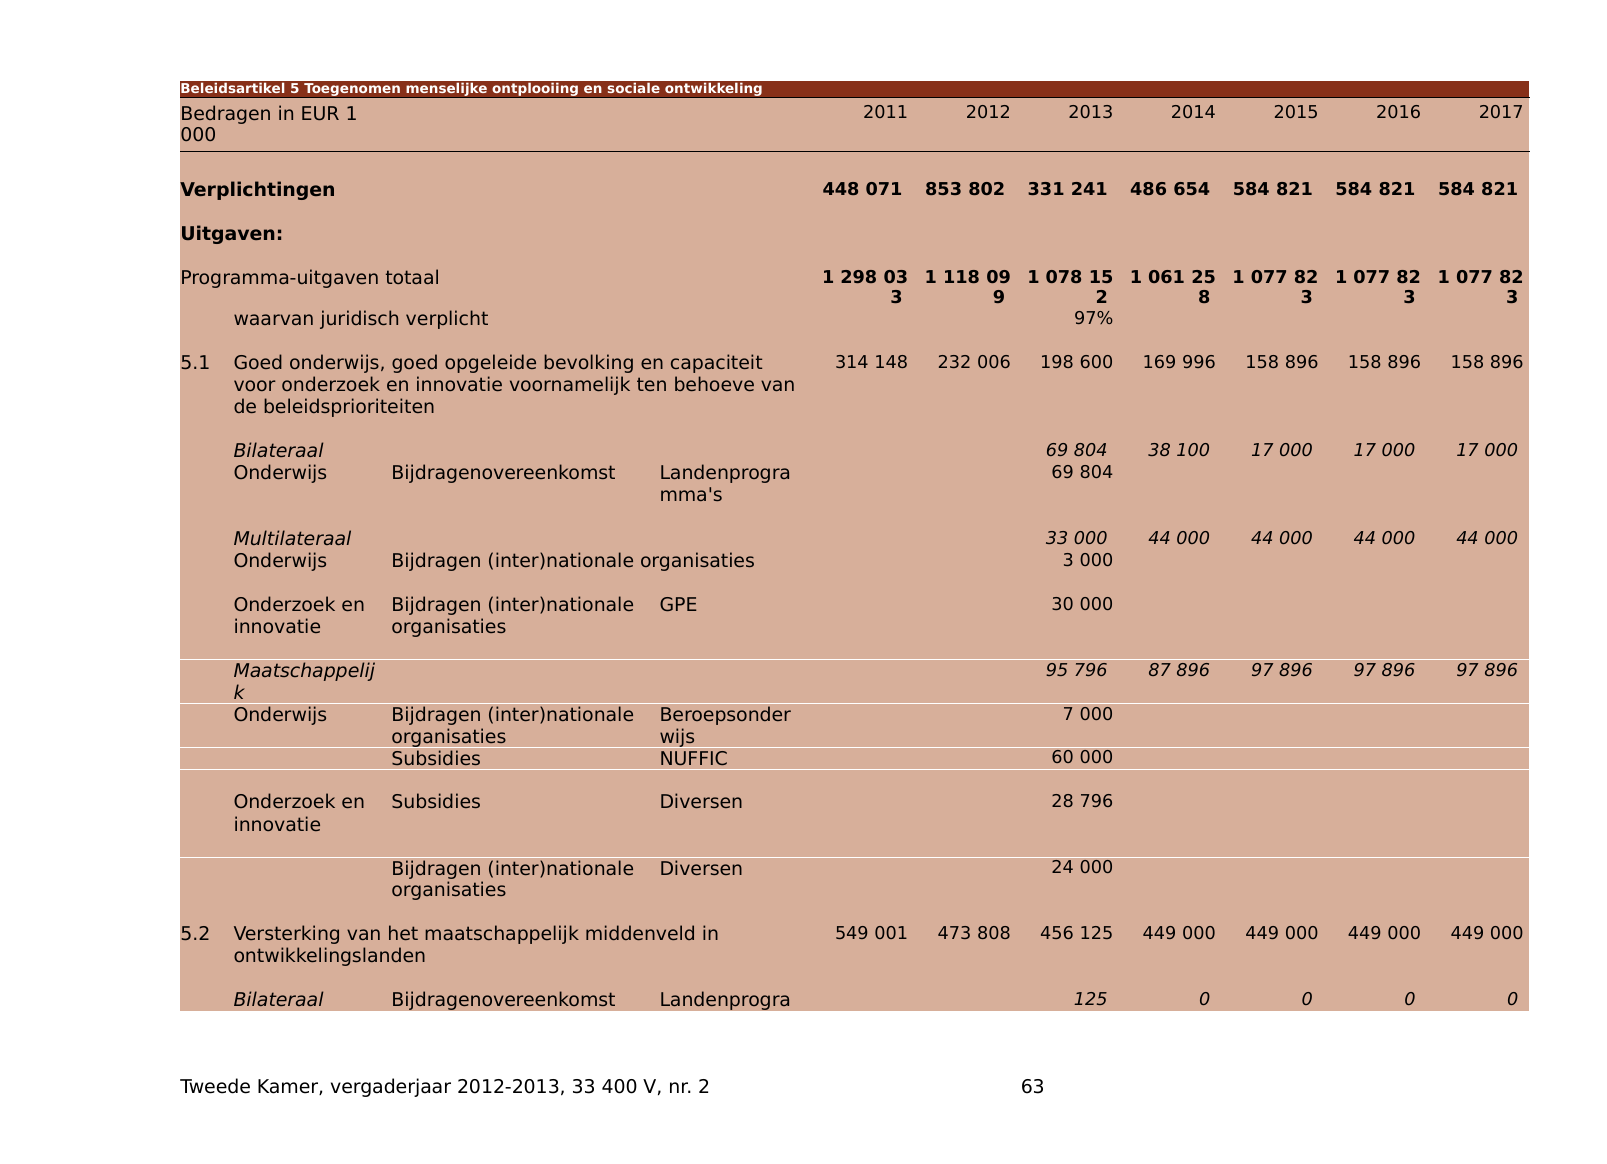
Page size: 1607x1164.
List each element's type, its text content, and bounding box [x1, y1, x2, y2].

table_cell [811, 835, 914, 857]
table_cell [914, 528, 1016, 550]
table_cell [914, 440, 1016, 462]
table_cell GPE [654, 594, 811, 638]
table_cell [385, 418, 653, 440]
table_cell [1119, 594, 1222, 638]
table_cell [914, 791, 1016, 835]
table_cell 30 000 [1016, 594, 1119, 638]
table_cell [1427, 418, 1529, 440]
table_cell [654, 418, 811, 440]
table_cell Bedragen in EUR 1 000 [180, 98, 385, 151]
table_cell Uitgaven: [180, 223, 811, 245]
table_cell [1427, 330, 1529, 352]
table_cell [811, 308, 914, 330]
table_cell [228, 835, 385, 857]
table_cell [914, 835, 1016, 857]
table_cell [228, 201, 385, 223]
table_cell Verplichtingen [180, 179, 811, 201]
table_cell [1324, 308, 1427, 330]
table_cell [1324, 418, 1427, 440]
table_cell [228, 748, 385, 769]
table_cell [385, 835, 653, 857]
table_cell 1 118 099 [914, 267, 1016, 308]
table_cell 232 006 [914, 352, 1016, 418]
table_cell 87 896 [1119, 660, 1222, 703]
table_cell [1016, 506, 1119, 528]
table_cell [1119, 791, 1222, 835]
table_cell [914, 506, 1016, 528]
table_cell [228, 330, 385, 352]
table_cell [914, 967, 1016, 989]
table_cell Programma-uitgaven totaal [180, 267, 811, 308]
table_cell [1222, 594, 1324, 638]
table_cell [811, 223, 914, 245]
table_cell [654, 638, 811, 659]
table_cell [1222, 638, 1324, 659]
table_cell [1324, 835, 1427, 857]
table_cell 314 148 [811, 352, 914, 418]
table_cell 1 298 033 [811, 267, 914, 308]
table_cell [654, 967, 811, 989]
table_cell [914, 223, 1016, 245]
table_cell Subsidies [385, 748, 653, 769]
table_cell 97 896 [1324, 660, 1427, 703]
table_cell [1427, 223, 1529, 245]
table_cell [1119, 201, 1222, 223]
table_cell [180, 748, 227, 769]
table_cell [1016, 245, 1119, 267]
table_cell [1119, 858, 1222, 901]
table_cell [180, 462, 227, 506]
table_cell Diversen [654, 858, 811, 901]
table_cell [1016, 572, 1119, 594]
table_cell [180, 989, 227, 1011]
table_cell [654, 660, 811, 703]
table_cell [914, 748, 1016, 769]
table_cell [654, 440, 811, 462]
table_cell [654, 201, 811, 223]
table_cell [1324, 858, 1427, 901]
table_cell [1427, 152, 1529, 179]
table_cell [1222, 550, 1324, 572]
table_cell Bijdragenovereenkomst [385, 462, 653, 506]
table_cell Bilateraal [228, 989, 385, 1011]
table_cell 33 000 [1016, 528, 1119, 550]
table_cell [1222, 770, 1324, 791]
table_cell 584 821 [1427, 179, 1529, 201]
table_cell 0 [1222, 989, 1324, 1011]
table_cell [1324, 638, 1427, 659]
table_cell [180, 245, 227, 267]
table_cell Subsidies [385, 791, 653, 835]
table_cell 38 100 [1119, 440, 1222, 462]
table_cell [1222, 506, 1324, 528]
table_cell [1119, 308, 1222, 330]
table_cell [385, 967, 653, 989]
table_cell [914, 245, 1016, 267]
table_cell 331 241 [1016, 179, 1119, 201]
table_cell [1119, 967, 1222, 989]
table_cell [1222, 967, 1324, 989]
table_cell Onderwijs [228, 462, 385, 506]
table_cell [1324, 791, 1427, 835]
table_cell 2015 [1222, 98, 1324, 151]
table_cell [1222, 418, 1324, 440]
table_cell Maatschappelijk [228, 660, 385, 703]
table_cell [811, 791, 914, 835]
table_cell 1 077 823 [1324, 267, 1427, 308]
table_cell [811, 770, 914, 791]
table_cell 2017 [1427, 98, 1529, 151]
table_cell Onderwijs [228, 550, 385, 572]
table_cell [1427, 835, 1529, 857]
table_cell [1427, 791, 1529, 835]
table_cell [385, 330, 653, 352]
table_cell [811, 528, 914, 550]
table_cell 97% [1016, 308, 1119, 330]
table_cell [1222, 308, 1324, 330]
table_cell 0 [1427, 989, 1529, 1011]
table_cell [1119, 506, 1222, 528]
table_cell [228, 638, 385, 659]
table_cell [811, 330, 914, 352]
table_cell [811, 462, 914, 506]
table_cell 2013 [1016, 98, 1119, 151]
table_cell [385, 638, 653, 659]
table_cell [1119, 704, 1222, 747]
table_cell [1119, 462, 1222, 506]
table_cell [1222, 462, 1324, 506]
table_cell 549 001 [811, 923, 914, 967]
table_cell 486 654 [1119, 179, 1222, 201]
table_cell [1222, 330, 1324, 352]
table_cell [914, 550, 1016, 572]
table_cell [654, 835, 811, 857]
table_cell [1427, 506, 1529, 528]
table_cell [914, 770, 1016, 791]
table_cell [180, 770, 227, 791]
table_cell 28 796 [1016, 791, 1119, 835]
table_cell [1016, 418, 1119, 440]
table_cell [811, 440, 914, 462]
table_cell [914, 858, 1016, 901]
table_cell [180, 967, 227, 989]
table_cell [811, 748, 914, 769]
table_cell 97 896 [1427, 660, 1529, 703]
table_cell [1016, 638, 1119, 659]
table_cell Diversen [654, 791, 811, 835]
table_cell [1324, 594, 1427, 638]
table_cell [1119, 901, 1222, 923]
table_cell [1427, 245, 1529, 267]
table_cell [180, 330, 227, 352]
table_cell [180, 835, 227, 857]
table_cell 198 600 [1016, 352, 1119, 418]
table_cell [811, 704, 914, 747]
table_cell Bijdragenovereenkomst [385, 989, 653, 1011]
table_cell [385, 98, 653, 151]
table_cell [385, 770, 653, 791]
table_cell 448 071 [811, 179, 914, 201]
table_cell [1427, 594, 1529, 638]
table_cell [1016, 967, 1119, 989]
table_cell [654, 770, 811, 791]
table_cell [1324, 967, 1427, 989]
table_cell [1427, 462, 1529, 506]
table_cell [180, 572, 227, 594]
table_cell [914, 660, 1016, 703]
table_cell [654, 245, 811, 267]
table_cell [385, 440, 653, 462]
table_cell [914, 462, 1016, 506]
table_cell [1427, 550, 1529, 572]
table_cell [1222, 835, 1324, 857]
table_cell [811, 152, 914, 179]
table_cell [654, 528, 811, 550]
table_cell [914, 152, 1016, 179]
table_cell [385, 528, 653, 550]
table_header Beleidsartikel 5 Toegenomen menselijke ontplooiing en sociale ontwikkeling [180, 81, 1529, 97]
table_cell [1222, 748, 1324, 769]
table_cell 44 000 [1222, 528, 1324, 550]
table_cell [1427, 770, 1529, 791]
table_cell 449 000 [1427, 923, 1529, 967]
table_cell [811, 660, 914, 703]
table_cell 473 808 [914, 923, 1016, 967]
table_cell [654, 506, 811, 528]
table_cell [654, 330, 811, 352]
table_cell 5.1 [180, 352, 227, 418]
table_cell 7 000 [1016, 704, 1119, 747]
table_cell [180, 506, 227, 528]
table_cell [811, 638, 914, 659]
table_cell 60 000 [1016, 748, 1119, 769]
table_cell [1427, 308, 1529, 330]
table_cell [914, 704, 1016, 747]
table_cell NUFFIC [654, 748, 811, 769]
table_cell [180, 201, 227, 223]
table_cell [1324, 245, 1427, 267]
table_cell 95 796 [1016, 660, 1119, 703]
table_cell [385, 201, 653, 223]
table_cell [180, 528, 227, 550]
table_cell [180, 418, 227, 440]
table_cell [385, 152, 653, 179]
table_cell [1427, 201, 1529, 223]
table_cell 69 804 [1016, 440, 1119, 462]
table_cell Versterking van het maatschappelijk middenveld in ontwikkelingslanden [228, 923, 811, 967]
table_cell 44 000 [1427, 528, 1529, 550]
table_cell [1016, 770, 1119, 791]
table_cell [811, 989, 914, 1011]
table_cell 584 821 [1324, 179, 1427, 201]
table_cell [228, 506, 385, 528]
table_cell 158 896 [1222, 352, 1324, 418]
table_cell Bijdragen (inter)nationale organisaties [385, 550, 811, 572]
table_cell Bilateraal [228, 440, 385, 462]
table_cell [1427, 748, 1529, 769]
table_cell 1 077 823 [1222, 267, 1324, 308]
table_cell 44 000 [1119, 528, 1222, 550]
table_cell [1427, 858, 1529, 901]
table_cell [1222, 791, 1324, 835]
table_cell 158 896 [1427, 352, 1529, 418]
table_cell [1324, 330, 1427, 352]
table_cell [1222, 245, 1324, 267]
table_cell waarvan juridisch verplicht [228, 308, 811, 330]
table_cell 1 061 258 [1119, 267, 1222, 308]
table_cell Beroepsonderwijs [654, 704, 811, 747]
table_cell [1016, 330, 1119, 352]
table_cell [1222, 858, 1324, 901]
table_cell 2016 [1324, 98, 1427, 151]
table_cell [1222, 152, 1324, 179]
table_cell [914, 201, 1016, 223]
table_cell 17 000 [1427, 440, 1529, 462]
table_cell [385, 901, 653, 923]
table_cell Onderzoek en innovatie [228, 594, 385, 638]
table_cell [180, 638, 227, 659]
table_cell [180, 704, 227, 747]
table_cell [180, 791, 227, 835]
table_cell 456 125 [1016, 923, 1119, 967]
table_cell [228, 858, 385, 901]
table_cell [1222, 704, 1324, 747]
table_cell [1324, 550, 1427, 572]
table_cell [914, 989, 1016, 1011]
table_cell [1016, 835, 1119, 857]
table_cell [180, 901, 227, 923]
table_cell [180, 858, 227, 901]
table_cell [1119, 748, 1222, 769]
table_cell Onderzoek en innovatie [228, 791, 385, 835]
table_cell [1324, 201, 1427, 223]
table_cell [811, 901, 914, 923]
table_cell [228, 967, 385, 989]
table_cell 853 802 [914, 179, 1016, 201]
table_cell [1016, 152, 1119, 179]
table_cell [228, 152, 385, 179]
table_cell [914, 901, 1016, 923]
table_cell [1119, 330, 1222, 352]
table_cell [1119, 418, 1222, 440]
table_cell [180, 152, 227, 179]
table_cell 97 896 [1222, 660, 1324, 703]
table_cell [1016, 223, 1119, 245]
table_cell [228, 572, 385, 594]
table_cell [811, 201, 914, 223]
table_cell 0 [1119, 989, 1222, 1011]
table_cell 449 000 [1324, 923, 1427, 967]
table_cell 1 078 152 [1016, 267, 1119, 308]
table_cell [180, 550, 227, 572]
table_cell 0 [1324, 989, 1427, 1011]
table_cell [228, 245, 385, 267]
table_cell [1222, 223, 1324, 245]
table_cell 449 000 [1222, 923, 1324, 967]
table_cell [1119, 638, 1222, 659]
table_cell [1427, 901, 1529, 923]
table_cell Bijdragen (inter)nationale organisaties [385, 704, 653, 747]
table_cell 24 000 [1016, 858, 1119, 901]
table_cell Bijdragen (inter)nationale organisaties [385, 858, 653, 901]
table_cell [1119, 770, 1222, 791]
table_cell [811, 245, 914, 267]
table_cell [180, 660, 227, 703]
table_cell [1324, 572, 1427, 594]
table_cell [1119, 223, 1222, 245]
table_cell [1119, 835, 1222, 857]
table_cell 5.2 [180, 923, 227, 967]
table_cell [1119, 550, 1222, 572]
table_cell 449 000 [1119, 923, 1222, 967]
table_cell 2012 [914, 98, 1016, 151]
table_cell Onderwijs [228, 704, 385, 747]
table_cell [914, 638, 1016, 659]
table_cell [385, 506, 653, 528]
table_cell 17 000 [1222, 440, 1324, 462]
table_cell [1324, 152, 1427, 179]
table_cell [180, 440, 227, 462]
table_cell 158 896 [1324, 352, 1427, 418]
table_cell [1427, 704, 1529, 747]
table_cell [811, 550, 914, 572]
table_cell [1324, 901, 1427, 923]
table_cell [1222, 572, 1324, 594]
table_cell [1324, 770, 1427, 791]
table_cell [385, 572, 653, 594]
table_cell [1016, 901, 1119, 923]
table_cell [1427, 967, 1529, 989]
table_cell [1119, 572, 1222, 594]
table_cell [914, 418, 1016, 440]
table_cell [811, 858, 914, 901]
table_cell 69 804 [1016, 462, 1119, 506]
table_cell 125 [1016, 989, 1119, 1011]
table_cell [1016, 201, 1119, 223]
table_cell 1 077 823 [1427, 267, 1529, 308]
table_cell [1222, 901, 1324, 923]
table_cell [1427, 638, 1529, 659]
table_cell [1427, 572, 1529, 594]
table_cell Landenprogramma's [654, 462, 811, 506]
table_cell [914, 594, 1016, 638]
table_cell 584 821 [1222, 179, 1324, 201]
table_cell [1324, 748, 1427, 769]
table_cell Bijdragen (inter)nationale organisaties [385, 594, 653, 638]
table_cell [811, 506, 914, 528]
table_cell [811, 418, 914, 440]
table_cell [811, 572, 914, 594]
table_cell [654, 98, 811, 151]
table_cell 169 996 [1119, 352, 1222, 418]
table_cell [654, 901, 811, 923]
table_cell [1324, 704, 1427, 747]
table_cell Multilateraal [228, 528, 385, 550]
table_cell [811, 967, 914, 989]
table_cell [228, 901, 385, 923]
table_cell [180, 594, 227, 638]
table_cell [914, 308, 1016, 330]
table_cell [180, 308, 227, 330]
table_cell [228, 418, 385, 440]
table_cell [1324, 462, 1427, 506]
table_cell 17 000 [1324, 440, 1427, 462]
table_cell 44 000 [1324, 528, 1427, 550]
table_cell [1222, 201, 1324, 223]
table_cell 3 000 [1016, 550, 1119, 572]
table_cell [654, 152, 811, 179]
table_cell [654, 572, 811, 594]
table_cell [1119, 152, 1222, 179]
table_cell [811, 594, 914, 638]
table_cell [228, 770, 385, 791]
table_cell 2011 [811, 98, 914, 151]
table_cell Landenprogra [654, 989, 811, 1011]
table_cell [1324, 223, 1427, 245]
table_cell 2014 [1119, 98, 1222, 151]
table_cell [385, 245, 653, 267]
table_cell [1324, 506, 1427, 528]
table_cell [1119, 245, 1222, 267]
table_cell [914, 330, 1016, 352]
table_cell [385, 660, 653, 703]
table_cell [914, 572, 1016, 594]
